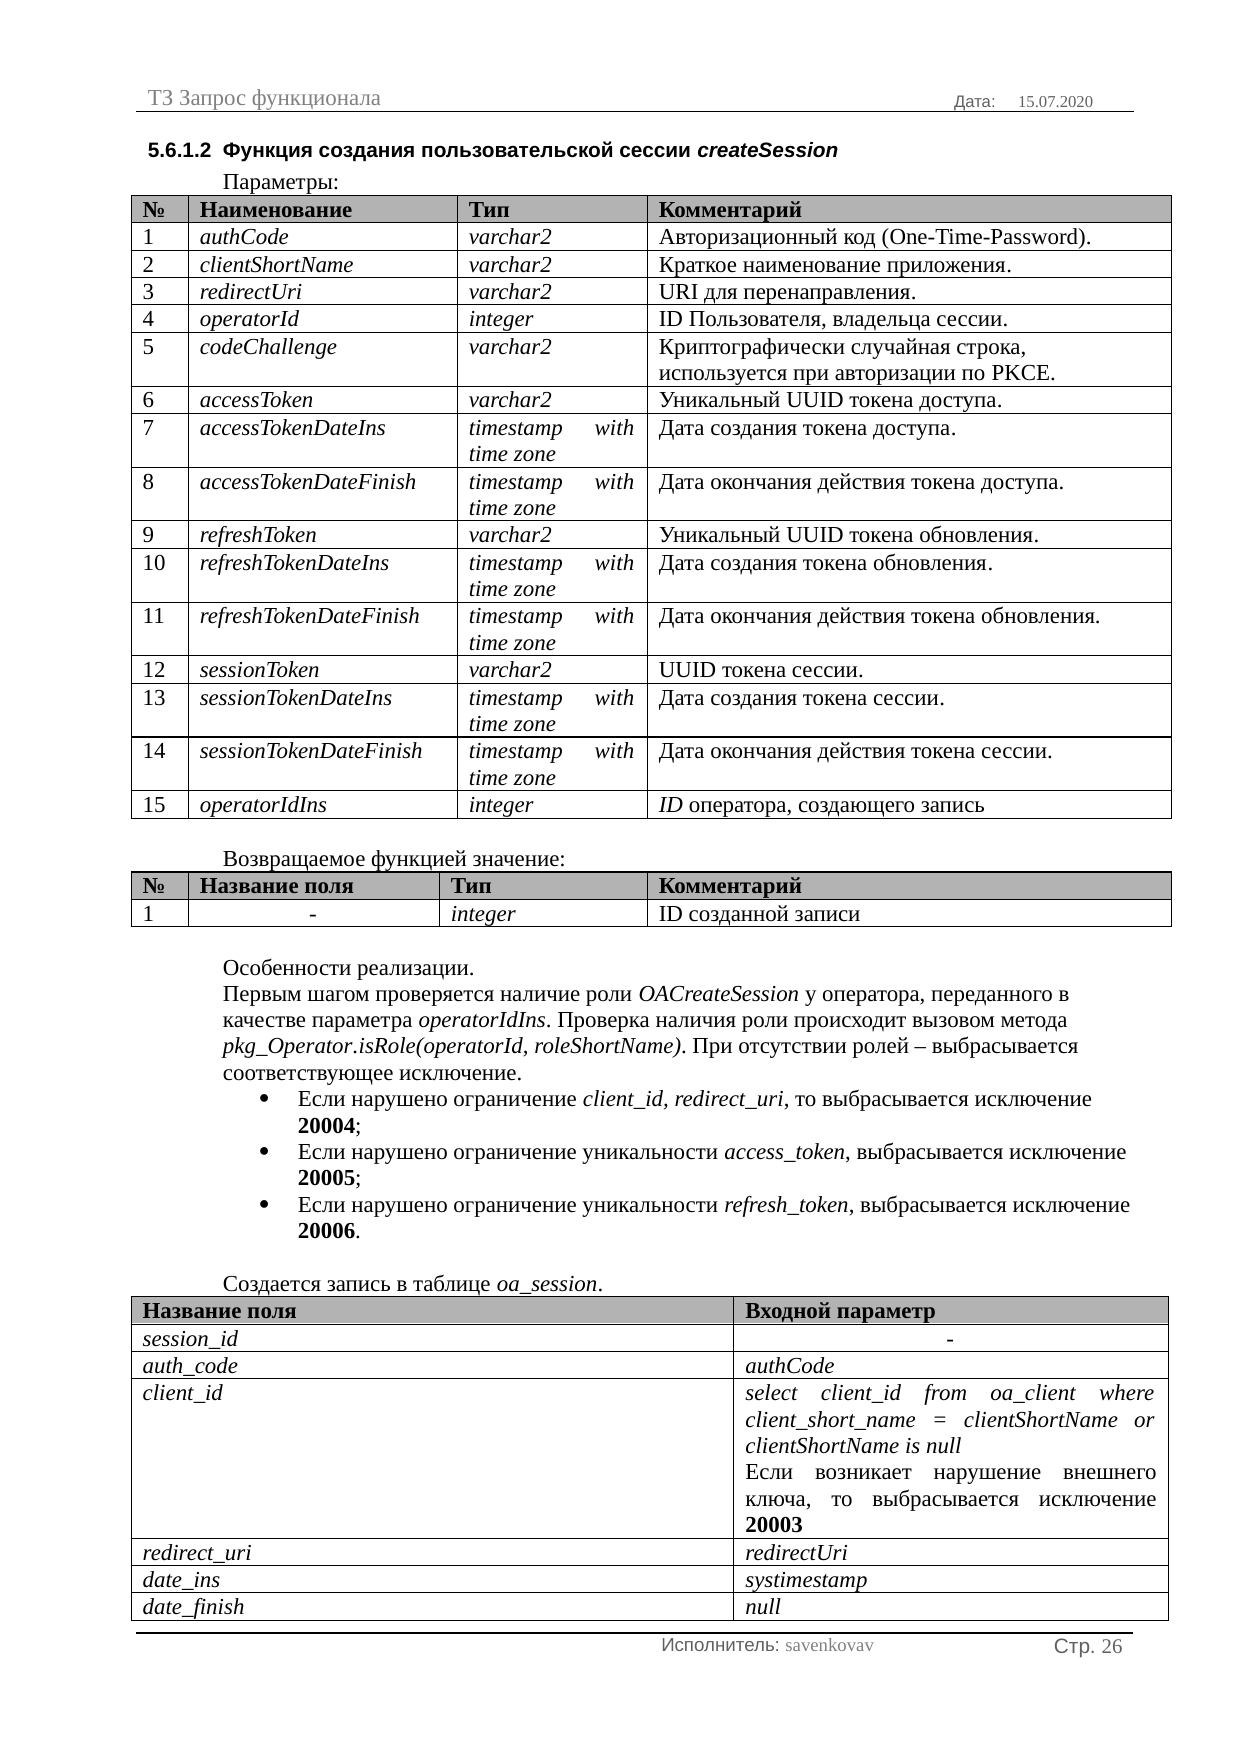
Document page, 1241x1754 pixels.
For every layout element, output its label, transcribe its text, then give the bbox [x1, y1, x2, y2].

table_cell - [189, 900, 439, 926]
list Если нарушено ограничение уникальности access_token, выбрасывается исключение 20005; [260, 1138, 1152, 1191]
table_cell 3 [132, 278, 188, 304]
table_cell sessionTokenDateFinish [189, 738, 457, 790]
table_cell Краткое наименование приложения. [648, 251, 1171, 277]
table_cell 10 [132, 549, 188, 602]
table_cell Дата окончания действия токена обновления. [648, 603, 1171, 655]
table_header Комментарий [648, 196, 1171, 222]
list Если нарушено ограничение client_id, redirect_uri, то выбрасывается исключение 20004; [260, 1085, 1152, 1138]
table_cell timestamp with time zone [458, 468, 647, 520]
table_cell 9 [132, 521, 188, 548]
table_cell Авторизационный код (One-Time-Password). [648, 223, 1171, 249]
table_cell URI для перенаправления. [648, 278, 1171, 304]
table_cell varchar2 [458, 223, 647, 249]
table_cell Уникальный UUID токена обновления. [648, 521, 1171, 548]
table_cell refreshTokenDateFinish [189, 603, 457, 655]
table_cell Дата окончания действия токена доступа. [648, 468, 1171, 520]
table_cell session_id [132, 1325, 733, 1351]
table_cell 6 [132, 387, 188, 413]
table_cell 8 [132, 468, 188, 520]
table_cell varchar2 [458, 656, 647, 683]
table_cell Уникальный UUID токена доступа. [648, 387, 1171, 413]
table_cell refreshToken [189, 521, 457, 548]
table_cell 15 [132, 791, 188, 818]
table_cell varchar2 [458, 251, 647, 277]
table_cell 1 [132, 223, 188, 249]
table_cell integer [440, 900, 647, 926]
table_cell redirectUri [189, 278, 457, 304]
table_cell varchar2 [458, 333, 647, 386]
table_cell timestamp with time zone [458, 684, 647, 736]
table_cell operatorIdIns [189, 791, 457, 818]
table_cell null [734, 1593, 1168, 1620]
table_cell 7 [132, 414, 188, 467]
table_cell 1 [132, 900, 188, 926]
table_cell - [734, 1325, 1168, 1351]
table_cell systimestamp [734, 1566, 1168, 1592]
table_cell operatorId [189, 305, 457, 332]
table_header Тип [458, 196, 647, 222]
table_cell ID созданной записи [648, 900, 1171, 926]
table_header Комментарий [648, 873, 1171, 899]
table_cell sessionToken [189, 656, 457, 683]
text Возвращаемое функцией значение: [223, 845, 1152, 871]
table_cell redirect_uri [132, 1539, 733, 1565]
table_header Входной параметр [734, 1297, 1168, 1323]
table_cell timestamp with time zone [458, 549, 647, 602]
table_cell 4 [132, 305, 188, 332]
table_header Тип [440, 873, 647, 899]
table_cell timestamp with time zone [458, 738, 647, 790]
table_header № [132, 873, 188, 899]
table_cell codeChallenge [189, 333, 457, 386]
table_cell timestamp with time zone [458, 603, 647, 655]
table_cell Дата создания токена обновления. [648, 549, 1171, 602]
subtitle Функция создания пользовательской сессии createSession [148, 138, 1152, 162]
table_header Название поля [132, 1297, 733, 1323]
table_header № [132, 196, 188, 222]
table_cell Дата окончания действия токена сессии. [648, 738, 1171, 790]
table_cell 11 [132, 603, 188, 655]
table_cell integer [458, 791, 647, 818]
table_cell authСode [189, 223, 457, 249]
table_cell 2 [132, 251, 188, 277]
text Первым шагом проверяется наличие роли OACreateSession у оператора, переданного в качестве параметра operatorIdIns. Проверка наличия роли происходит вызовом метода pkg_Operator.isRole(operatorId, roleShortName). При отсутствии ролей – выбрасывается соответствующее исключение. [223, 980, 1152, 1085]
table_cell accessTokenDateFinish [189, 468, 457, 520]
table_header Наименование [189, 196, 457, 222]
text Создается запись в таблице oa_session. [223, 1270, 1152, 1296]
table_cell client_id [132, 1379, 733, 1537]
table_cell date_ins [132, 1566, 733, 1592]
list Если нарушено ограничение уникальности refresh_token, выбрасывается исключение 20006. [260, 1191, 1152, 1243]
table_cell accessTokenDateIns [189, 414, 457, 467]
table_cell 13 [132, 684, 188, 736]
text Особенности реализации. [223, 953, 1152, 980]
table_cell varchar2 [458, 521, 647, 548]
table_cell Дата создания токена сессии. [648, 684, 1171, 736]
table_cell ID Пользователя, владельца сессии. [648, 305, 1171, 332]
table_cell date_finish [132, 1593, 733, 1620]
text Параметры: [223, 168, 1152, 195]
table_cell auth_code [132, 1352, 733, 1378]
table_cell 14 [132, 738, 188, 790]
table_cell integer [458, 305, 647, 332]
table_cell Криптографически случайная строка, используется при авторизации по PKCE. [648, 333, 1171, 386]
table_cell redirectUri [734, 1539, 1168, 1565]
table_cell 12 [132, 656, 188, 683]
table_cell varchar2 [458, 387, 647, 413]
table_cell clientShortName [189, 251, 457, 277]
table_cell UUID токена сессии. [648, 656, 1171, 683]
table_cell authСode [734, 1352, 1168, 1378]
table_cell select client_id from oa_client where client_short_name = clientShortName or clientShortName is null Если возникает нарушение внешнего ключа, то выбрасывается исключение 20003 [734, 1379, 1168, 1537]
table_cell Дата создания токена доступа. [648, 414, 1171, 467]
table_cell refreshTokenDateIns [189, 549, 457, 602]
table_cell ID оператора, создающего запись [648, 791, 1171, 818]
table_cell sessionTokenDateIns [189, 684, 457, 736]
table_cell timestamp with time zone [458, 414, 647, 467]
table_cell varchar2 [458, 278, 647, 304]
table_cell accessToken [189, 387, 457, 413]
table_header Название поля [189, 873, 439, 899]
table_cell 5 [132, 333, 188, 386]
